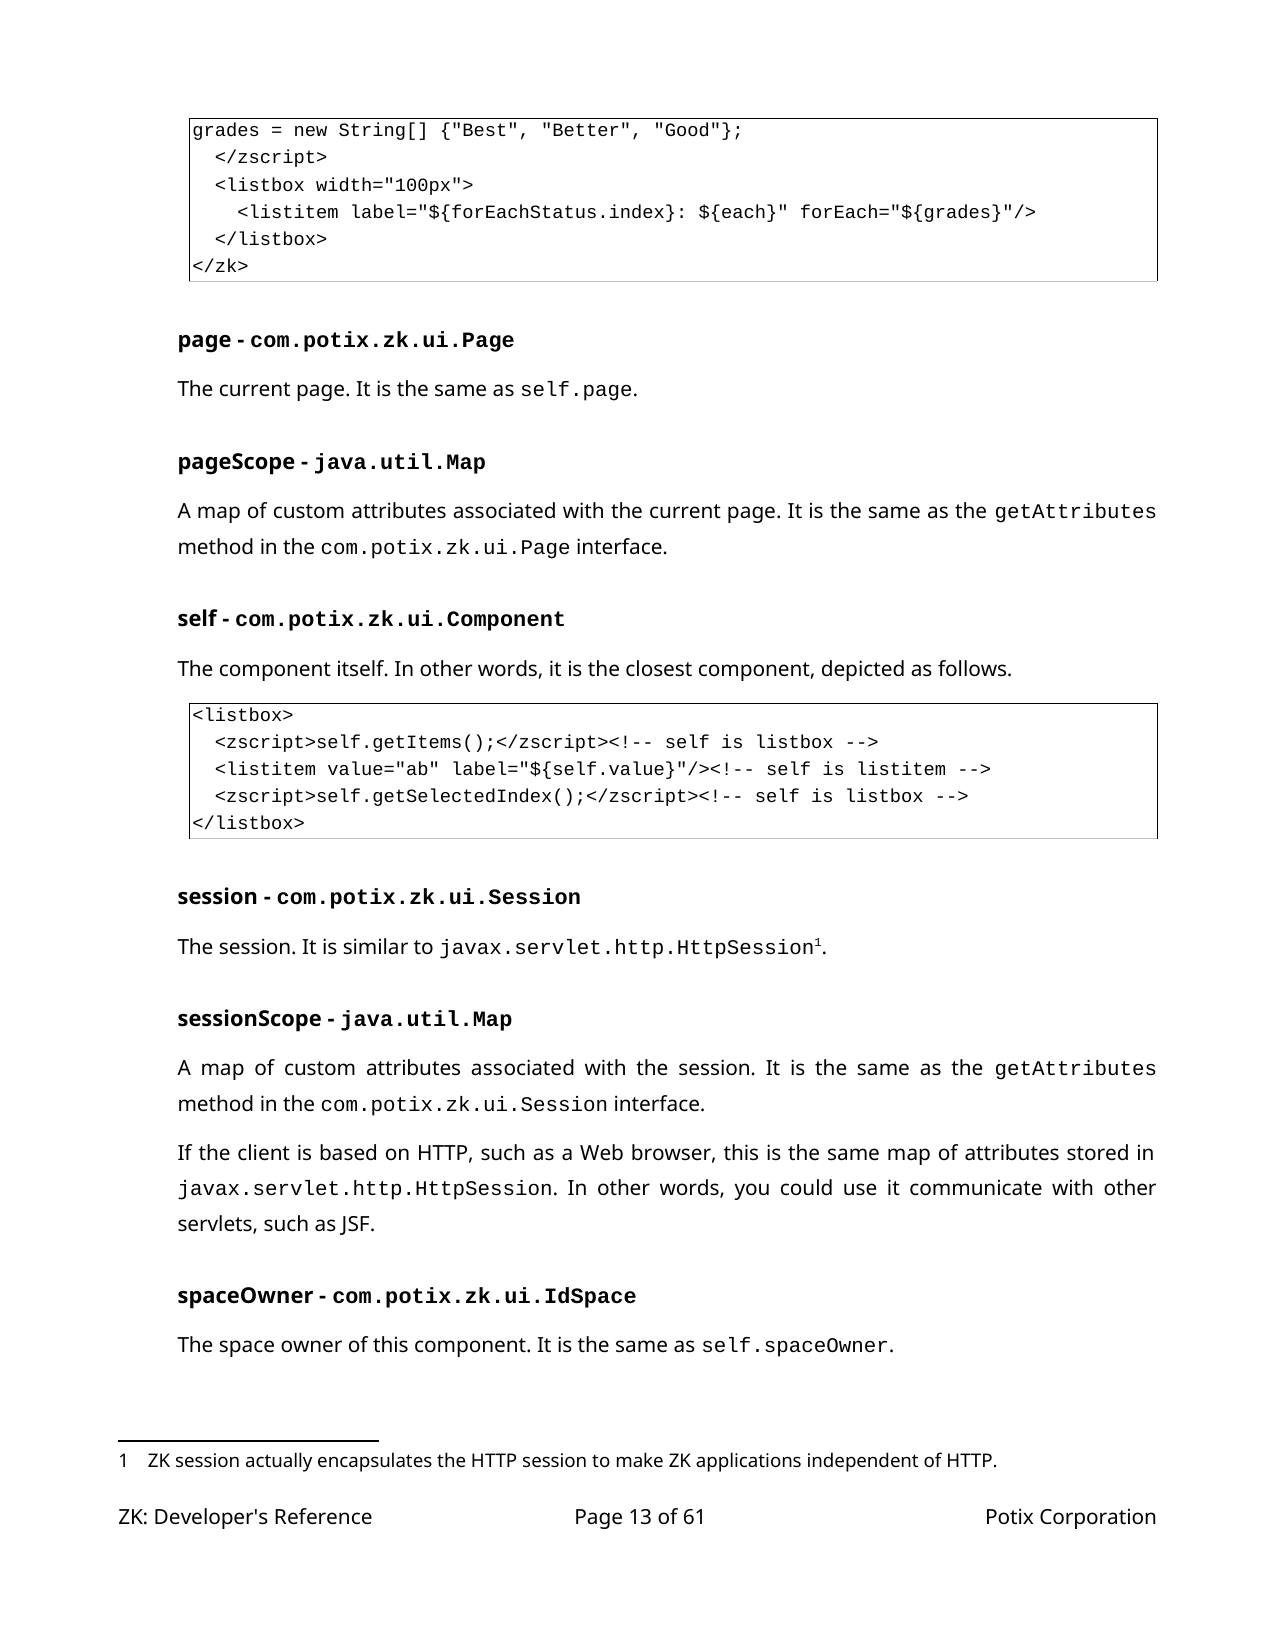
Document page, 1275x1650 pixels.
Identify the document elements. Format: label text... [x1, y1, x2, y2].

text A map of custom attributes associated with the current page. It is the same as the getAttributes method in the com.potix.zk.ui.Page interface. [177, 496, 1157, 560]
text <listitem value="ab" label="${self.value}"/><!-- self is listitem --> [190, 757, 1157, 781]
subtitle sessionScope - java.util.Map [177, 1003, 1157, 1033]
subtitle pageScope - java.util.Map [177, 446, 1157, 476]
text </listbox> [190, 227, 1157, 251]
text </listbox> [190, 811, 1157, 838]
text The current page. It is the same as self.page. [177, 374, 1157, 403]
text grades = new String[] {"Best", "Better", "Good"}; [190, 119, 1157, 142]
text <zscript>self.getSelectedIndex();</zscript><!-- self is listbox --> [190, 784, 1157, 808]
text The space owner of this component. It is the same as self.spaceOwner. [177, 1330, 1157, 1359]
text The component itself. In other words, it is the closest component, depicted as follows. [177, 654, 1157, 682]
subtitle spaceOwner - com.potix.zk.ui.IdSpace [177, 1280, 1157, 1310]
subtitle self - com.potix.zk.ui.Component [177, 603, 1157, 633]
text The session. It is similar to javax.servlet.http.HttpSession. [177, 932, 1157, 960]
subtitle page - com.potix.zk.ui.Page [177, 324, 1157, 354]
text </zk> [190, 254, 1157, 281]
text A map of custom attributes associated with the session. It is the same as the getAttributes method in the com.potix.zk.ui.Session interface. [177, 1053, 1157, 1118]
text <listbox> [190, 704, 1157, 727]
subtitle session - com.potix.zk.ui.Session [177, 881, 1157, 911]
text ZK session actually encapsulates the HTTP session to make ZK applications independent of HTTP. [118, 1447, 1157, 1473]
text <zscript>self.getItems();</zscript><!-- self is listbox --> [190, 730, 1157, 754]
text </zscript> [190, 145, 1157, 169]
text If the client is based on HTTP, such as a Web browser, this is the same map of attributes stored in javax.servlet.http.HttpSession. In other words, you could use it communicate with other servlets, such as JSF. [177, 1138, 1157, 1237]
text <listbox width="100px"> [190, 172, 1157, 197]
text <listitem label="${forEachStatus.index}: ${each}" forEach="${grades}"/> [190, 200, 1157, 224]
